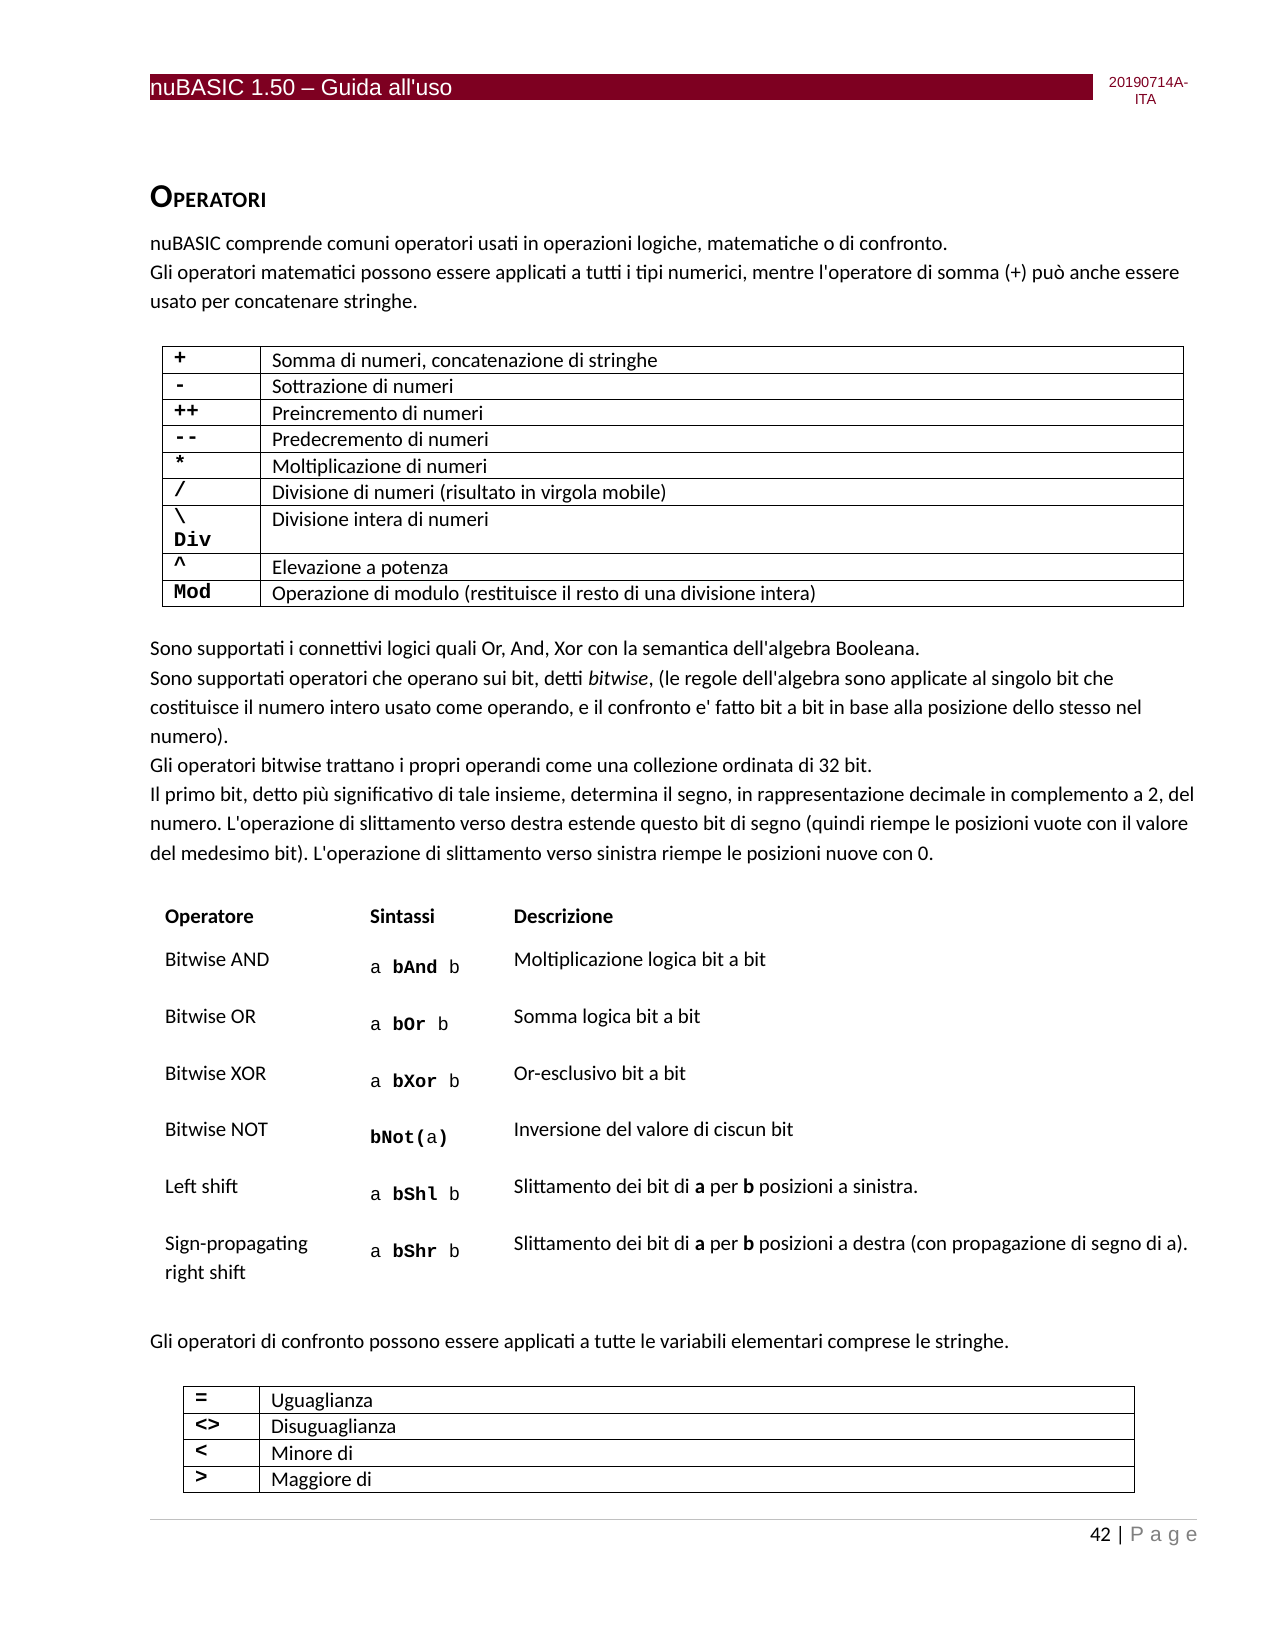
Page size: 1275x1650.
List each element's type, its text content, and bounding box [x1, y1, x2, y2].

table_cell Somma logica bit a bit [515, 994, 1192, 1048]
table_cell a bShl b [371, 1164, 513, 1219]
table_cell > [184, 1467, 259, 1492]
table_cell Inversione del valore di ciscun bit [515, 1107, 1192, 1162]
table_cell Operazione di modulo (restituisce il resto di una divisione intera) [261, 581, 1183, 606]
table_cell Sign-propagating right shift [154, 1221, 369, 1297]
table_header Sintassi [371, 900, 513, 935]
table_cell Minore di [260, 1440, 1134, 1466]
table_cell Moltiplicazione di numeri [261, 453, 1183, 478]
table_cell Disuguaglianza [260, 1414, 1134, 1439]
table_cell ++ [163, 400, 260, 425]
table_header = [184, 1387, 259, 1413]
table_cell Or-esclusivo bit a bit [515, 1051, 1192, 1105]
text Gli operatori matematici possono essere applicati a tutti i tipi numerici, mentre l'operatore di somma (+) può anche essere usato per concatenare stringhe. [150, 259, 1197, 314]
table_cell Maggiore di [260, 1467, 1134, 1492]
table_cell \ Div [163, 506, 260, 553]
table_header + [163, 347, 260, 372]
table_cell Slittamento dei bit di a per b posizioni a destra (con propagazione di segno di a). [515, 1221, 1192, 1297]
table_cell Predecremento di numeri [261, 426, 1183, 452]
table_cell Elevazione a potenza [261, 554, 1183, 579]
table_cell Mod [163, 581, 260, 606]
table_cell <> [184, 1414, 259, 1439]
text Sono supportati operatori che operano sui bit, detti bitwise, (le regole dell'algebra sono applicate al singolo bit che costituisce il numero intero usato come operando, e il confronto e' fatto bit a bit in base alla posizione dello stesso nel numero). [150, 665, 1197, 748]
table_cell Divisione di numeri (risultato in virgola mobile) [261, 479, 1183, 505]
table_cell < [184, 1440, 259, 1466]
table_cell a bAnd b [371, 937, 513, 992]
text nuBASIC comprende comuni operatori usati in operazioni logiche, matematiche o di confronto. [150, 230, 1197, 256]
table_cell ^ [163, 554, 260, 579]
subtitle Operatori [150, 175, 1197, 216]
text Il primo bit, detto più significativo di tale insieme, determina il segno, in rappresentazione decimale in complemento a 2, del numero. L'operazione di slittamento verso destra estende questo bit di segno (quindi riempe le posizioni vuote con il valore del medesimo bit). L'operazione di slittamento verso sinistra riempe le posizioni nuove con 0. [150, 781, 1197, 865]
table_cell / [163, 479, 260, 505]
table_cell Bitwise NOT [154, 1107, 369, 1162]
table_cell -- [163, 426, 260, 452]
table_cell - [163, 374, 260, 399]
text Gli operatori bitwise trattano i propri operandi come una collezione ordinata di 32 bit. [150, 752, 1197, 778]
table_cell Bitwise OR [154, 994, 369, 1048]
table_cell a bOr b [371, 994, 513, 1048]
table_cell Bitwise AND [154, 937, 369, 992]
table_header Uguaglianza [260, 1387, 1134, 1413]
table_cell Preincremento di numeri [261, 400, 1183, 425]
table_cell Slittamento dei bit di a per b posizioni a sinistra. [515, 1164, 1192, 1219]
table_cell a bXor b [371, 1051, 513, 1105]
table_header Descrizione [515, 900, 1192, 935]
table_header Somma di numeri, concatenazione di stringhe [261, 347, 1183, 372]
table_cell Moltiplicazione logica bit a bit [515, 937, 1192, 992]
table_cell a bShr b [371, 1221, 513, 1297]
table_cell * [163, 453, 260, 478]
table_cell Divisione intera di numeri [261, 506, 1183, 553]
table_cell Left shift [154, 1164, 369, 1219]
text Sono supportati i connettivi logici quali Or, And, Xor con la semantica dell'algebra Booleana. [150, 636, 1197, 661]
table_cell Sottrazione di numeri [261, 374, 1183, 399]
table_header Operatore [154, 900, 369, 935]
text Gli operatori di confronto possono essere applicati a tutte le variabili elementari comprese le stringhe. [150, 1328, 1197, 1354]
table_cell Bitwise XOR [154, 1051, 369, 1105]
table_cell bNot(a) [371, 1107, 513, 1162]
